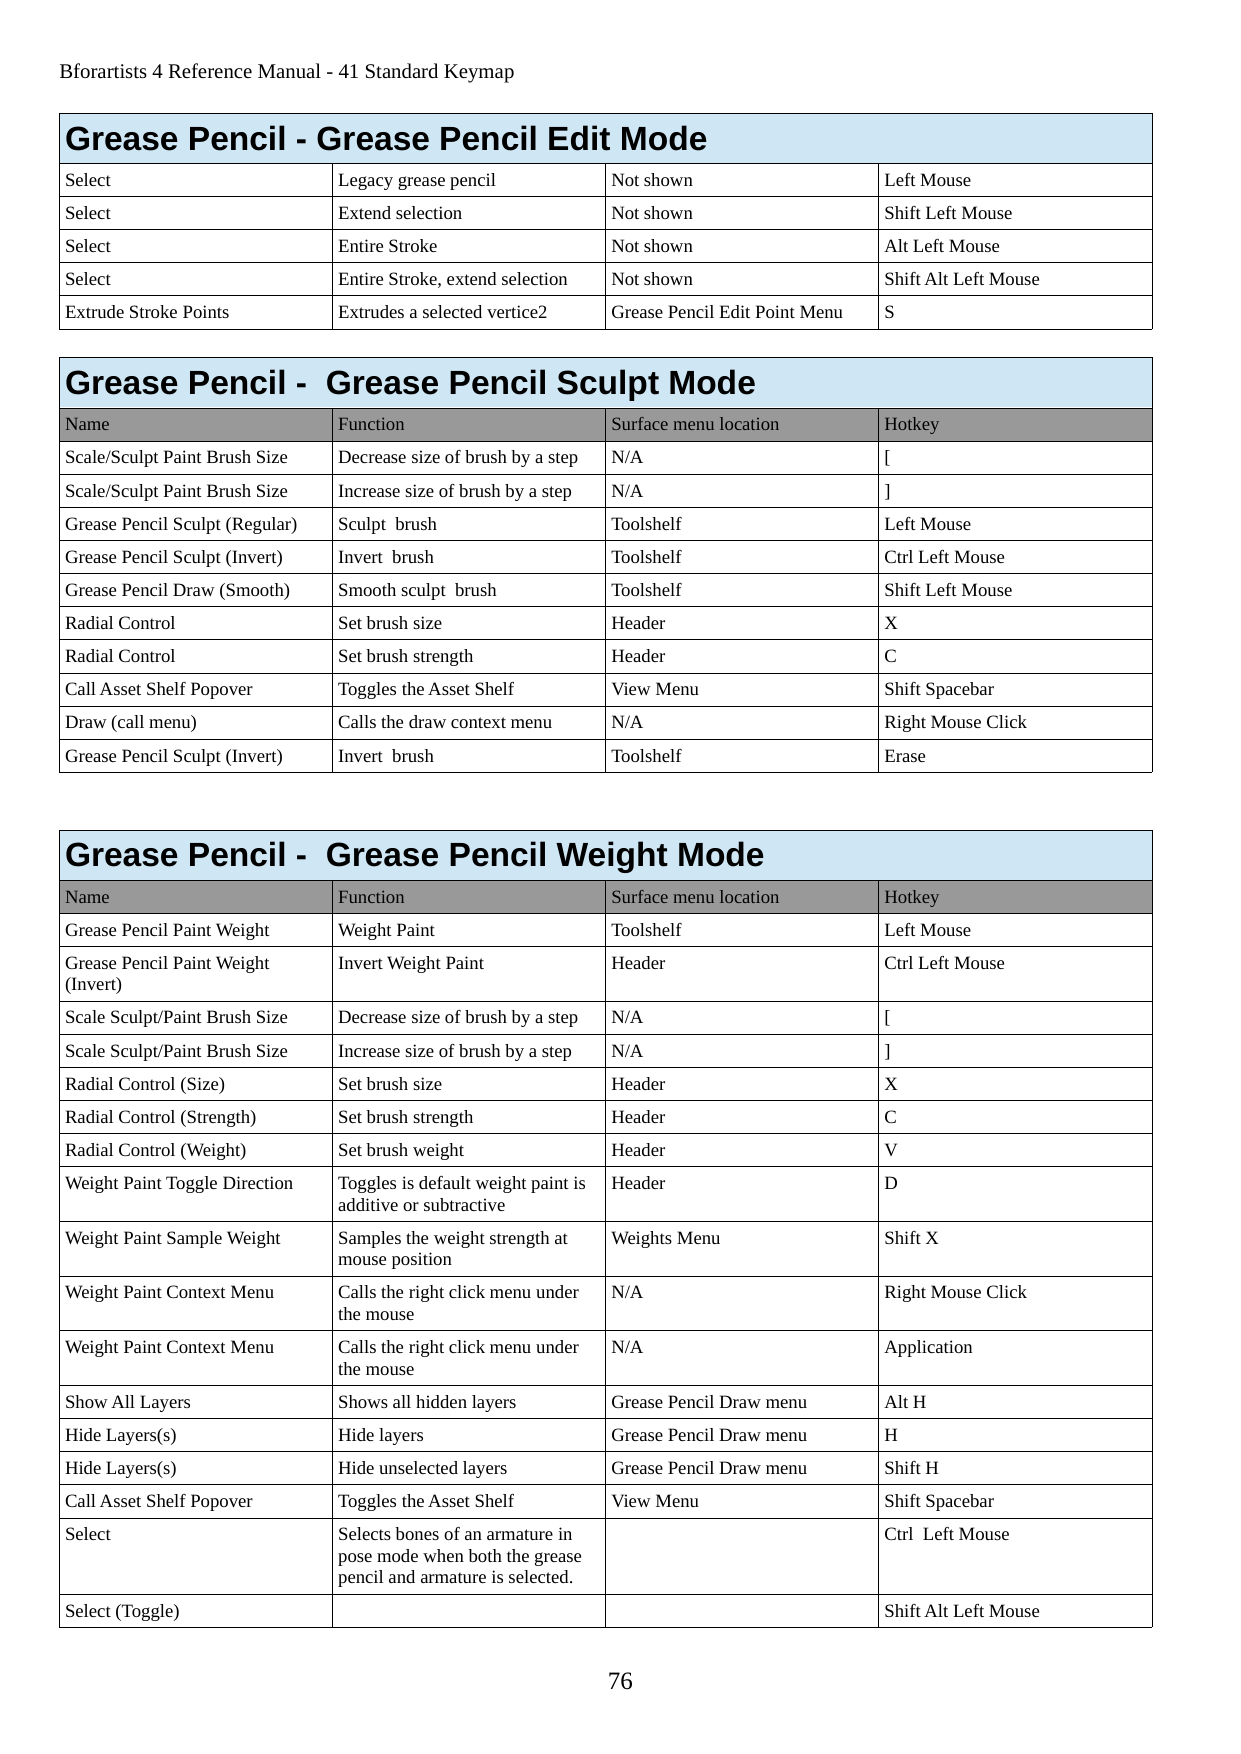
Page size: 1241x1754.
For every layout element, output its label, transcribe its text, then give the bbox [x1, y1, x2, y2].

table_cell Radial Control [60, 607, 332, 639]
table_cell Left Mouse [879, 914, 1152, 946]
table_cell X [879, 607, 1152, 639]
table_cell X [879, 1068, 1152, 1100]
table_cell Select [60, 197, 332, 229]
table_cell Grease Pencil Paint Weight (Invert) [60, 947, 332, 1001]
table_cell Select [60, 1519, 332, 1594]
table_cell Draw (call menu) [60, 707, 332, 739]
table_cell Header [606, 1134, 878, 1166]
table_cell Function [333, 881, 605, 913]
table_cell Weight Paint Context Menu [60, 1331, 332, 1385]
table_cell Hide Layers(s) [60, 1419, 332, 1451]
table_cell Sculpt brush [333, 508, 605, 540]
table_cell Select [60, 230, 332, 262]
table_cell N/A [606, 1331, 878, 1385]
table_cell Toolshelf [606, 541, 878, 573]
table_cell Shift H [879, 1452, 1152, 1484]
table_cell Decrease size of brush by a step [333, 1002, 605, 1034]
table_cell N/A [606, 442, 878, 474]
table_cell Shift Spacebar [879, 674, 1152, 706]
table_cell Entire Stroke, extend selection [333, 263, 605, 295]
table_cell C [879, 1101, 1152, 1133]
table_cell Header [606, 947, 878, 1001]
table_cell Set brush strength [333, 1101, 605, 1133]
table_cell Header [606, 607, 878, 639]
table_cell [ [879, 442, 1152, 474]
table_cell Shift Alt Left Mouse [879, 1595, 1152, 1627]
table_cell Selects bones of an armature in pose mode when both the grease pencil and armature is selected. [333, 1519, 605, 1594]
table_cell Set brush strength [333, 640, 605, 672]
table_header Grease Pencil - Grease Pencil Weight Mode [60, 831, 1152, 880]
table_cell Weight Paint Sample Weight [60, 1222, 332, 1276]
table_cell Decrease size of brush by a step [333, 442, 605, 474]
table_cell Calls the right click menu under the mouse [333, 1277, 605, 1330]
table_cell Increase size of brush by a step [333, 475, 605, 507]
table_cell N/A [606, 475, 878, 507]
table_cell Legacy grease pencil [333, 164, 605, 196]
table_cell S [879, 296, 1152, 328]
table_cell Toggles the Asset Shelf [333, 674, 605, 706]
table_cell Weight Paint [333, 914, 605, 946]
table_cell Ctrl Left Mouse [879, 947, 1152, 1001]
table_cell Show All Layers [60, 1386, 332, 1418]
table_cell Grease Pencil Draw (Smooth) [60, 574, 332, 606]
table_cell Invert brush [333, 541, 605, 573]
table_cell Not shown [606, 164, 878, 196]
table_cell Grease Pencil Sculpt (Invert) [60, 740, 332, 772]
table_cell Not shown [606, 263, 878, 295]
table_cell Set brush size [333, 1068, 605, 1100]
table_cell Extend selection [333, 197, 605, 229]
table_cell Alt Left Mouse [879, 230, 1152, 262]
table_cell Toggles the Asset Shelf [333, 1485, 605, 1517]
table_header Grease Pencil - Grease Pencil Sculpt Mode [60, 358, 1152, 407]
table_cell View Menu [606, 1485, 878, 1517]
table_cell [ [879, 1002, 1152, 1034]
table_cell Scale/Sculpt Paint Brush Size [60, 442, 332, 474]
table_cell Shift Spacebar [879, 1485, 1152, 1517]
table_cell Hide layers [333, 1419, 605, 1451]
table_cell Toolshelf [606, 508, 878, 540]
table_cell [606, 1595, 878, 1627]
table_cell Toolshelf [606, 740, 878, 772]
table_cell Smooth sculpt brush [333, 574, 605, 606]
table_cell Right Mouse Click [879, 707, 1152, 739]
table_cell Left Mouse [879, 508, 1152, 540]
table_cell Grease Pencil Draw menu [606, 1386, 878, 1418]
table_cell Function [333, 409, 605, 441]
table_cell Not shown [606, 230, 878, 262]
table_cell Radial Control (Size) [60, 1068, 332, 1100]
table_cell Ctrl Left Mouse [879, 541, 1152, 573]
table_cell Calls the draw context menu [333, 707, 605, 739]
table_cell Hide unselected layers [333, 1452, 605, 1484]
table_cell Select [60, 164, 332, 196]
table_cell Header [606, 1167, 878, 1221]
table_cell N/A [606, 1035, 878, 1067]
table_cell Name [60, 881, 332, 913]
table_cell Hotkey [879, 881, 1152, 913]
table_cell Surface menu location [606, 881, 878, 913]
table_cell Erase [879, 740, 1152, 772]
table_cell Call Asset Shelf Popover [60, 674, 332, 706]
table_cell [333, 1595, 605, 1627]
table_cell H [879, 1419, 1152, 1451]
table_cell Name [60, 409, 332, 441]
table_cell N/A [606, 707, 878, 739]
table_cell Shift X [879, 1222, 1152, 1276]
table_cell Shift Left Mouse [879, 574, 1152, 606]
table_cell Ctrl Left Mouse [879, 1519, 1152, 1594]
table_cell Grease Pencil Draw menu [606, 1419, 878, 1451]
table_cell Left Mouse [879, 164, 1152, 196]
table_cell C [879, 640, 1152, 672]
table_cell Application [879, 1331, 1152, 1385]
table_cell Grease Pencil Sculpt (Regular) [60, 508, 332, 540]
table_cell Extrudes a selected vertice2 [333, 296, 605, 328]
table_cell Toolshelf [606, 914, 878, 946]
table_cell Samples the weight strength at mouse position [333, 1222, 605, 1276]
table_cell Set brush weight [333, 1134, 605, 1166]
table_cell Shift Left Mouse [879, 197, 1152, 229]
table_cell Call Asset Shelf Popover [60, 1485, 332, 1517]
table_cell Radial Control (Weight) [60, 1134, 332, 1166]
table_cell Invert Weight Paint [333, 947, 605, 1001]
table_cell Set brush size [333, 607, 605, 639]
table_cell Not shown [606, 197, 878, 229]
table_cell Surface menu location [606, 409, 878, 441]
table_cell N/A [606, 1002, 878, 1034]
table_cell Header [606, 1068, 878, 1100]
table_cell Hotkey [879, 409, 1152, 441]
table_cell ] [879, 1035, 1152, 1067]
table_cell Shift Alt Left Mouse [879, 263, 1152, 295]
table_cell Invert brush [333, 740, 605, 772]
table_cell Increase size of brush by a step [333, 1035, 605, 1067]
table_cell Scale Sculpt/Paint Brush Size [60, 1035, 332, 1067]
table_cell Grease Pencil Paint Weight [60, 914, 332, 946]
table_header Grease Pencil - Grease Pencil Edit Mode [60, 114, 1152, 163]
table_cell N/A [606, 1277, 878, 1330]
table_cell Toolshelf [606, 574, 878, 606]
table_cell Grease Pencil Draw menu [606, 1452, 878, 1484]
table_cell Scale Sculpt/Paint Brush Size [60, 1002, 332, 1034]
table_cell Toggles is default weight paint is additive or subtractive [333, 1167, 605, 1221]
table_cell V [879, 1134, 1152, 1166]
table_cell Calls the right click menu under the mouse [333, 1331, 605, 1385]
table_cell Grease Pencil Sculpt (Invert) [60, 541, 332, 573]
table_cell Header [606, 640, 878, 672]
table_cell Weight Paint Context Menu [60, 1277, 332, 1330]
table_cell Scale/Sculpt Paint Brush Size [60, 475, 332, 507]
table_cell View Menu [606, 674, 878, 706]
table_cell Radial Control [60, 640, 332, 672]
table_cell Header [606, 1101, 878, 1133]
table_cell Weight Paint Toggle Direction [60, 1167, 332, 1221]
table_cell Grease Pencil Edit Point Menu [606, 296, 878, 328]
table_cell Radial Control (Strength) [60, 1101, 332, 1133]
table_cell ] [879, 475, 1152, 507]
table_cell Hide Layers(s) [60, 1452, 332, 1484]
table_cell D [879, 1167, 1152, 1221]
table_cell Entire Stroke [333, 230, 605, 262]
table_cell Weights Menu [606, 1222, 878, 1276]
table_cell Select (Toggle) [60, 1595, 332, 1627]
table_cell Shows all hidden layers [333, 1386, 605, 1418]
table_cell Extrude Stroke Points [60, 296, 332, 328]
table_cell [606, 1519, 878, 1594]
table_cell Alt H [879, 1386, 1152, 1418]
table_cell Right Mouse Click [879, 1277, 1152, 1330]
table_cell Select [60, 263, 332, 295]
